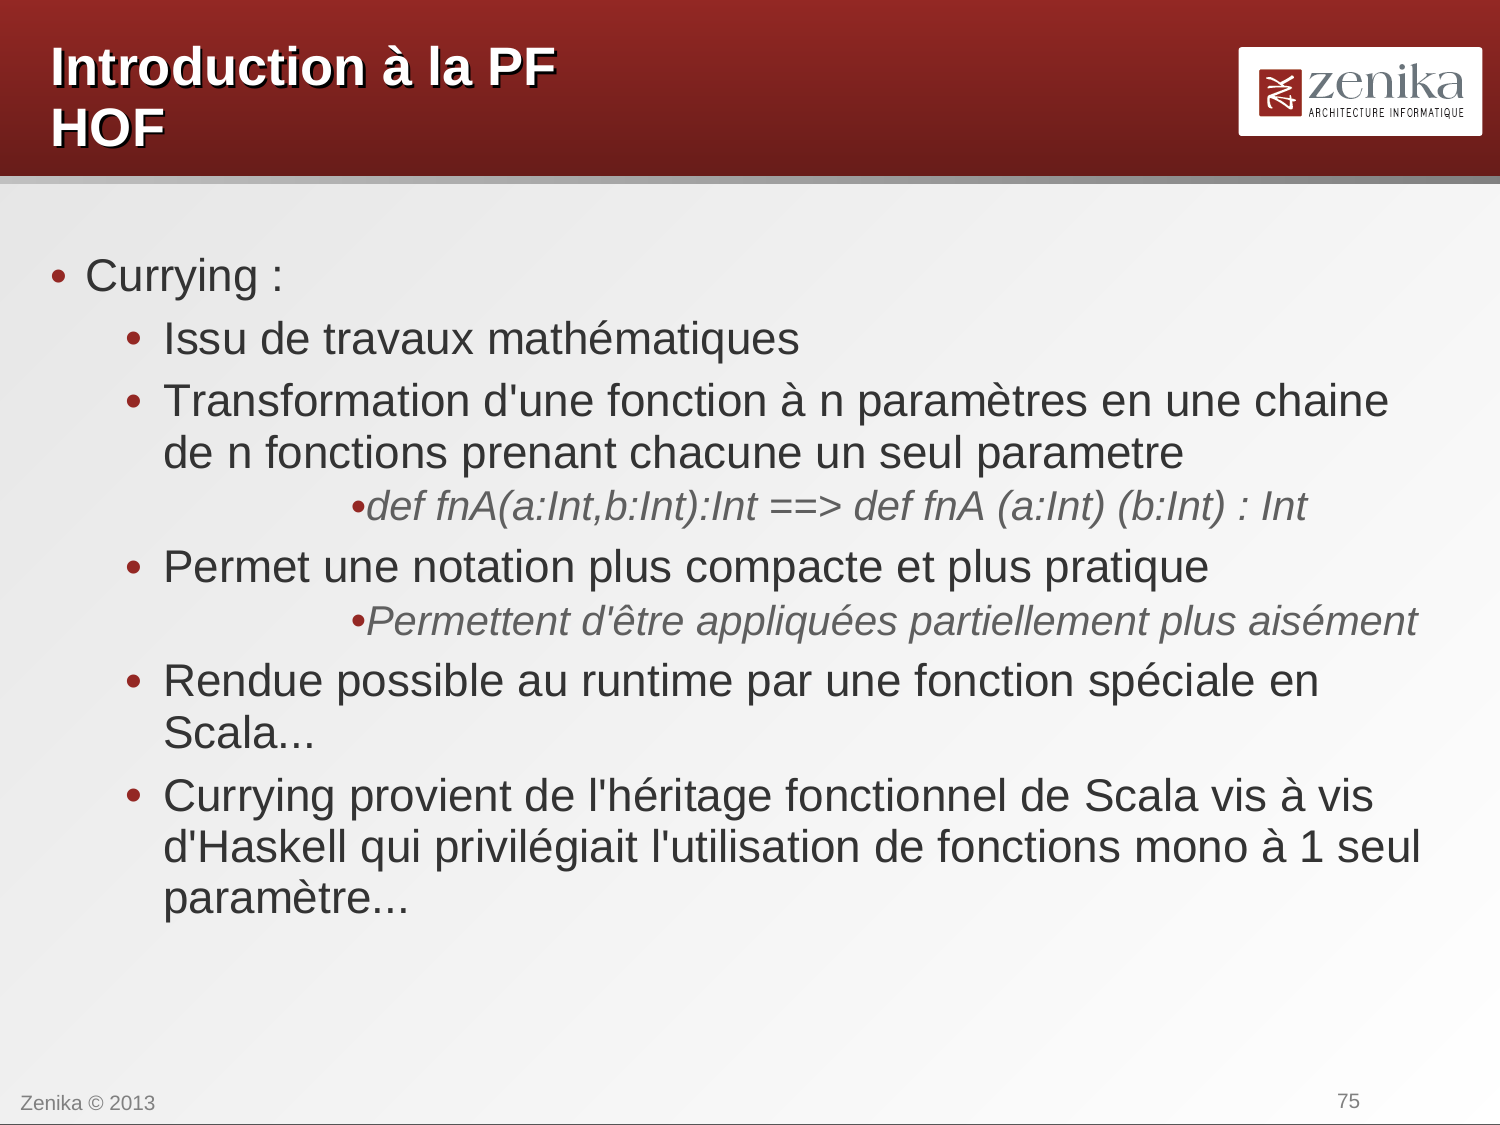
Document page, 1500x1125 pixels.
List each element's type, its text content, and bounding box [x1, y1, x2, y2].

picture [1257, 58, 1464, 125]
title Introduction à la PF HOF [50, 15, 1206, 180]
list Currying : Issu de travaux mathématiques Transformation d'une fonction à n paramètres en une chaine de n fonctions prenant chacune un seul parametre def fnA(a:Int,b:Int):Int ==> def fnA (a:Int) (b:Int) : Int Permet une notation plus compacte et plus pratique Permettent d'être appliquées partiellement plus aisément Rendue possible au runtime par une fonction spéciale en Scala... Currying provient de l'héritage fonctionnel de Scala vis à vis d'Haskell qui privilégiait l'utilisation de fonctions mono à 1 seul paramètre... [50, 249, 1435, 1079]
